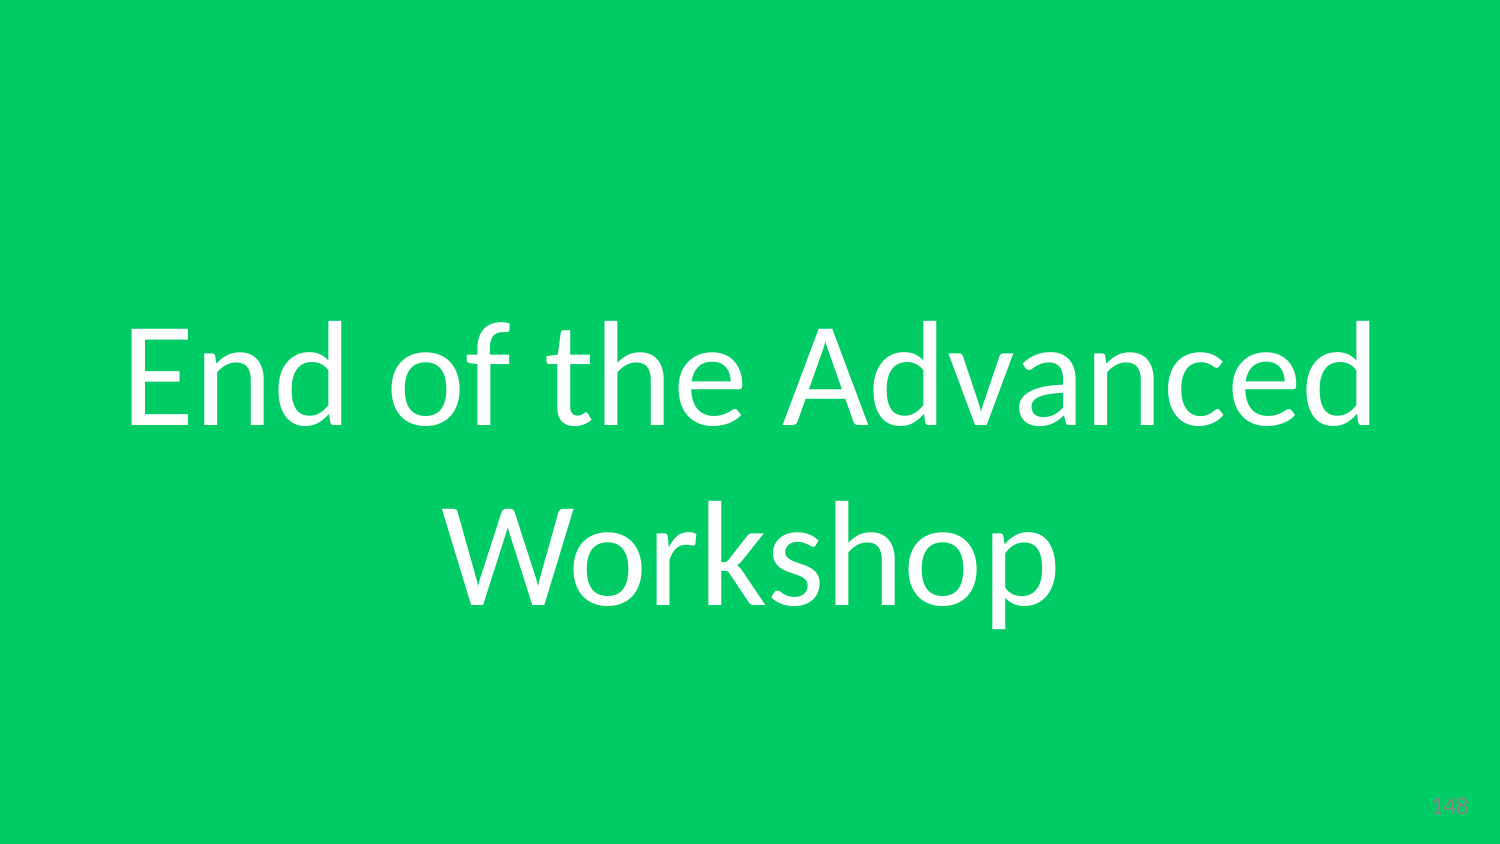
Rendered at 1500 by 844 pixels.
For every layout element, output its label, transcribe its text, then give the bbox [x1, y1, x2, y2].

text_box 148 [1415, 782, 1500, 828]
title End of the Advanced Workshop [76, 268, 1427, 635]
